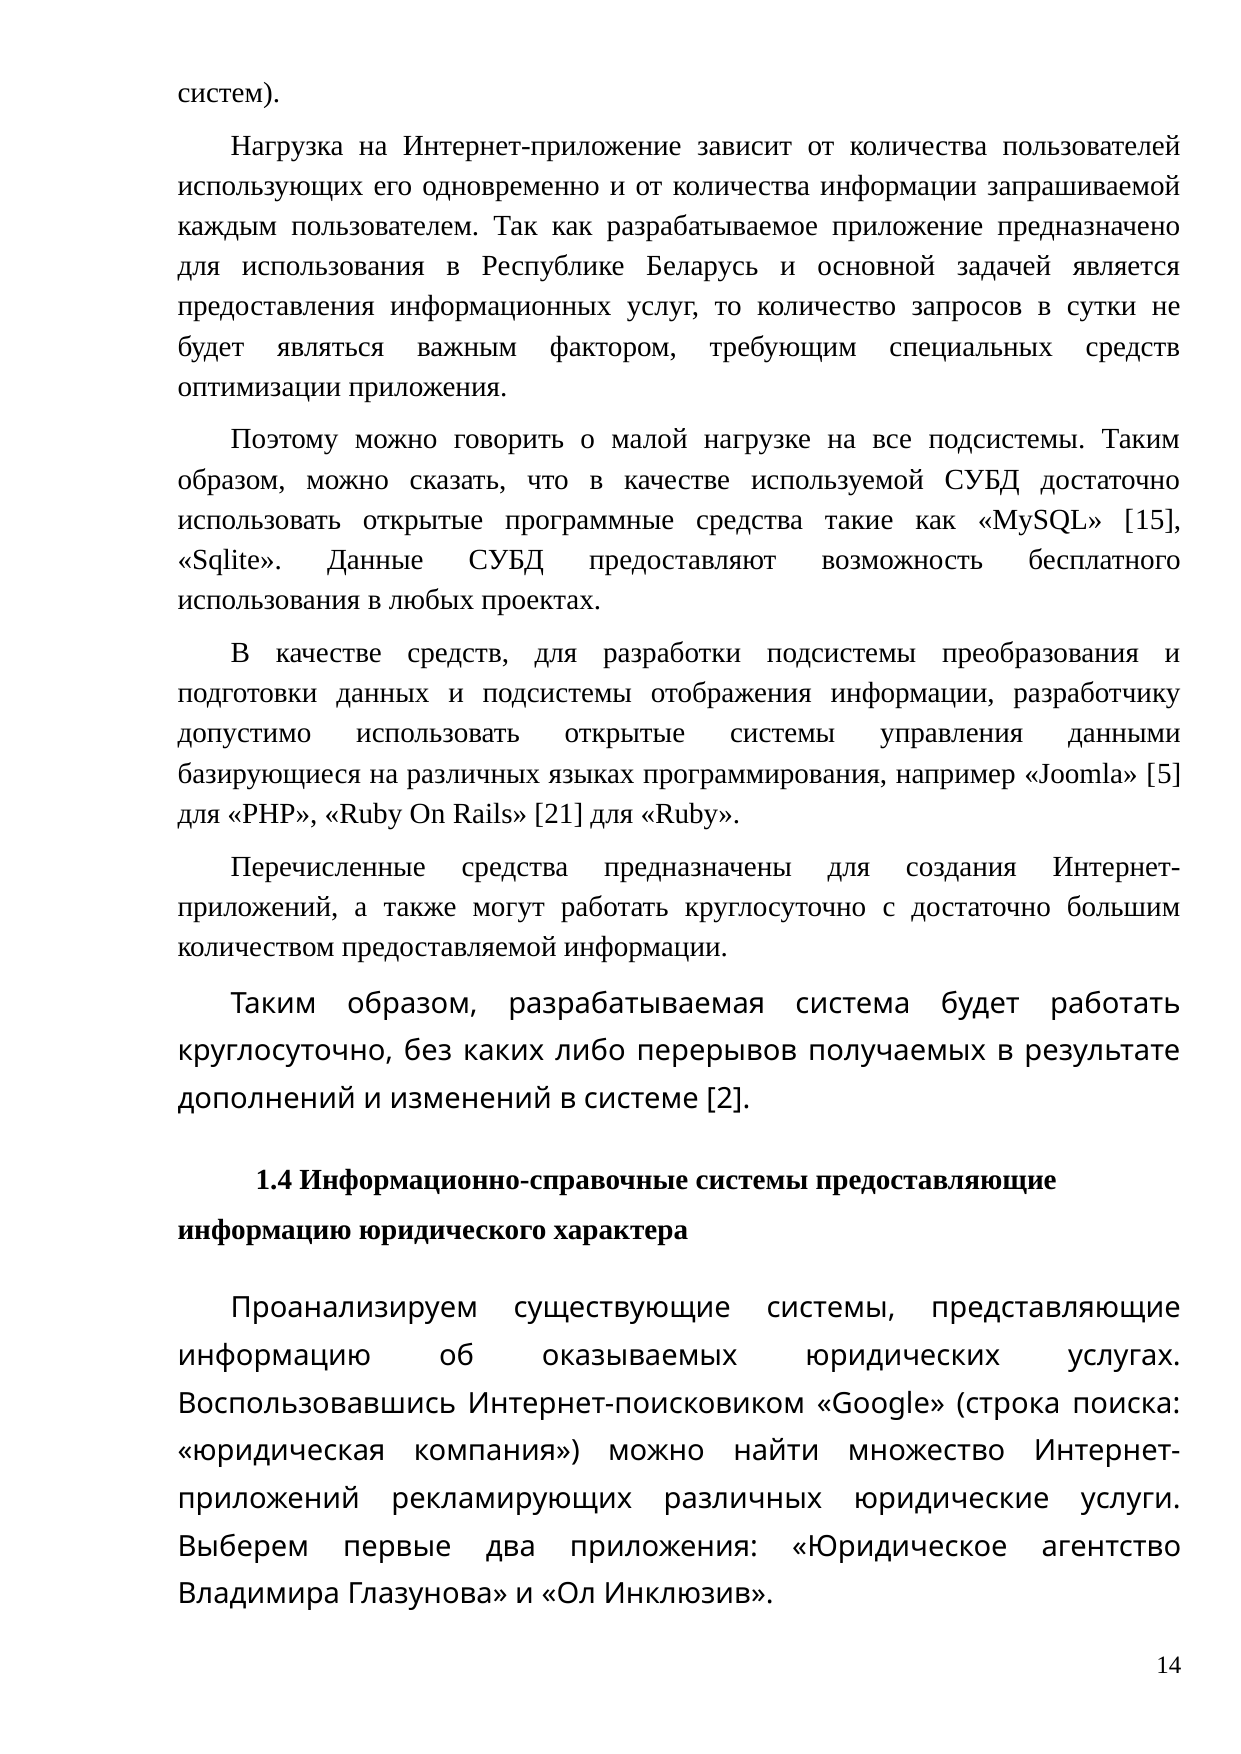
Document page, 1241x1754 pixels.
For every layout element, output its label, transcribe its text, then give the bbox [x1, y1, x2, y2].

text систем). [177, 75, 1181, 108]
text Проанализируем существующие системы, представляющие информацию об оказываемых юридических услугах. Воспользовавшись Интернет-поисковиком «Google» (строка поиска: «юридическая компания») можно найти множество Интернет-приложений рекламирующих различных юридические услуги. Выберем первые два приложения: «Юридическое агентство Владимира Глазунова» и «Ол Инклюзив». [177, 1287, 1181, 1612]
text Нагрузка на Интернет-приложение зависит от количества пользователей использующих его одновременно и от количества информации запрашиваемой каждым пользователем. Так как разрабатываемое приложение предназначено для использования в Республике Беларусь и основной задачей является предоставления информационных услуг, то количество запросов в сутки не будет являться важным фактором, требующим специальных средств оптимизации приложения. [177, 128, 1181, 402]
text Таким образом, разрабатываемая система будет работать круглосуточно, без каких либо перерывов получаемых в результате дополнений и изменений в системе [2]. [177, 982, 1181, 1117]
subtitle Информационно-справочные системы предоставляющие информацию юридического характера [177, 1162, 1181, 1246]
text Перечисленные средства предназначены для создания Интернет-приложений, а также могут работать круглосуточно с достаточно большим количеством предоставляемой информации. [177, 849, 1181, 963]
text В качестве средств, для разработки подсистемы преобразования и подготовки данных и подсистемы отображения информации, разработчику допустимо использовать открытые системы управления данными базирующиеся на различных языках программирования, например «Joomla» [5] для «PHP», «Ruby On Rails» [21] для «Ruby». [177, 635, 1181, 829]
text Поэтому можно говорить о малой нагрузке на все подсистемы. Таким образом, можно сказать, что в качестве используемой СУБД достаточно использовать открытые программные средства такие как «MySQL» [15], «Sqlite». Данные СУБД предоставляют возможность бесплатного использования в любых проектах. [177, 422, 1181, 616]
